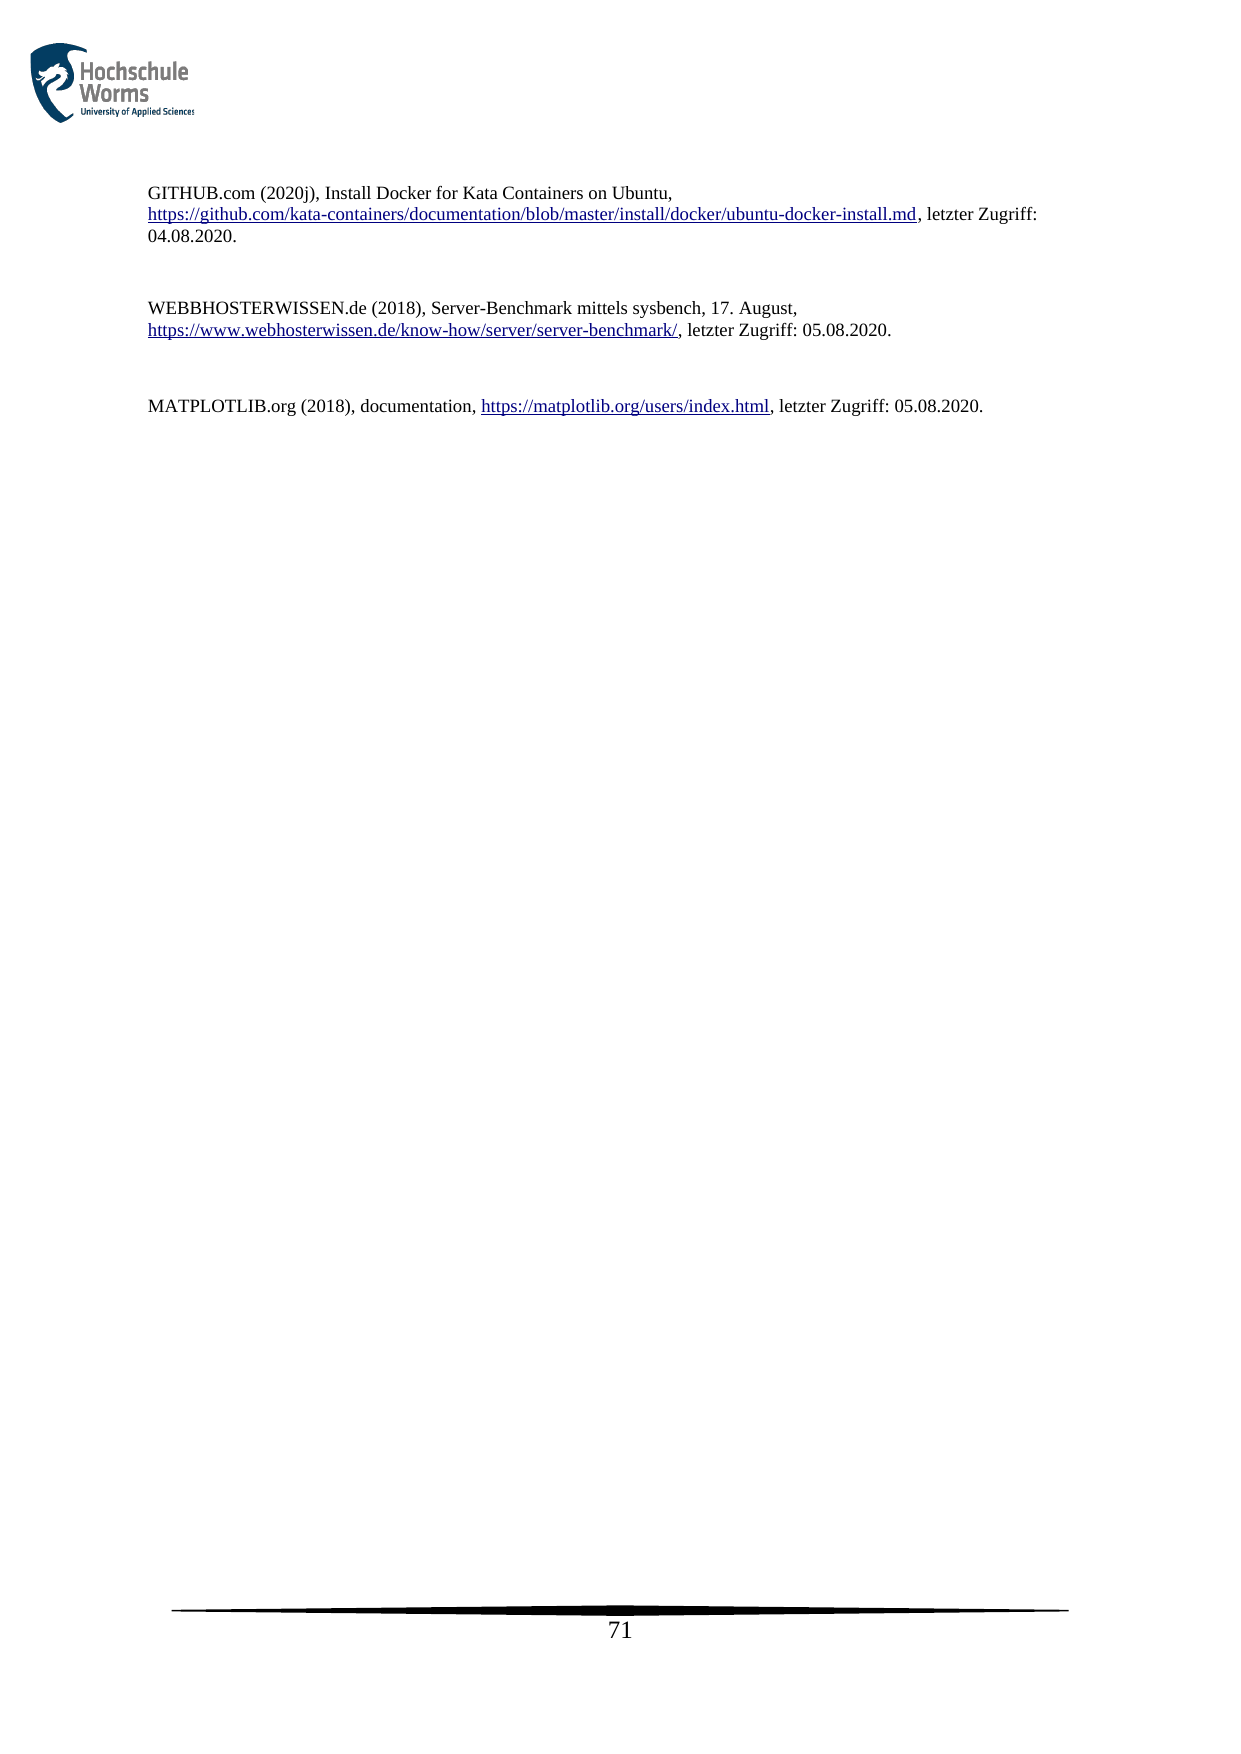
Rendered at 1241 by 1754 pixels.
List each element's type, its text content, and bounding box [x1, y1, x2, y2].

text WEBBHOSTERWISSEN.de (2018), Server-Benchmark mittels sysbench, 17. August, https://www.webhosterwissen.de/know-how/server/server-benchmark/, letzter Zugriff: 05.08.2020. [148, 297, 1092, 340]
text GITHUB.com (2020j), Install Docker for Kata Containers on Ubuntu, https://github.com/kata-containers/documentation/blob/master/install/docker/ubuntu-docker-install.md, letzter Zugriff: 04.08.2020. [148, 182, 1092, 246]
text MATPLOTLIB.org (2018), documentation, https://matplotlib.org/users/index.html, letzter Zugriff: 05.08.2020. [148, 395, 1092, 417]
